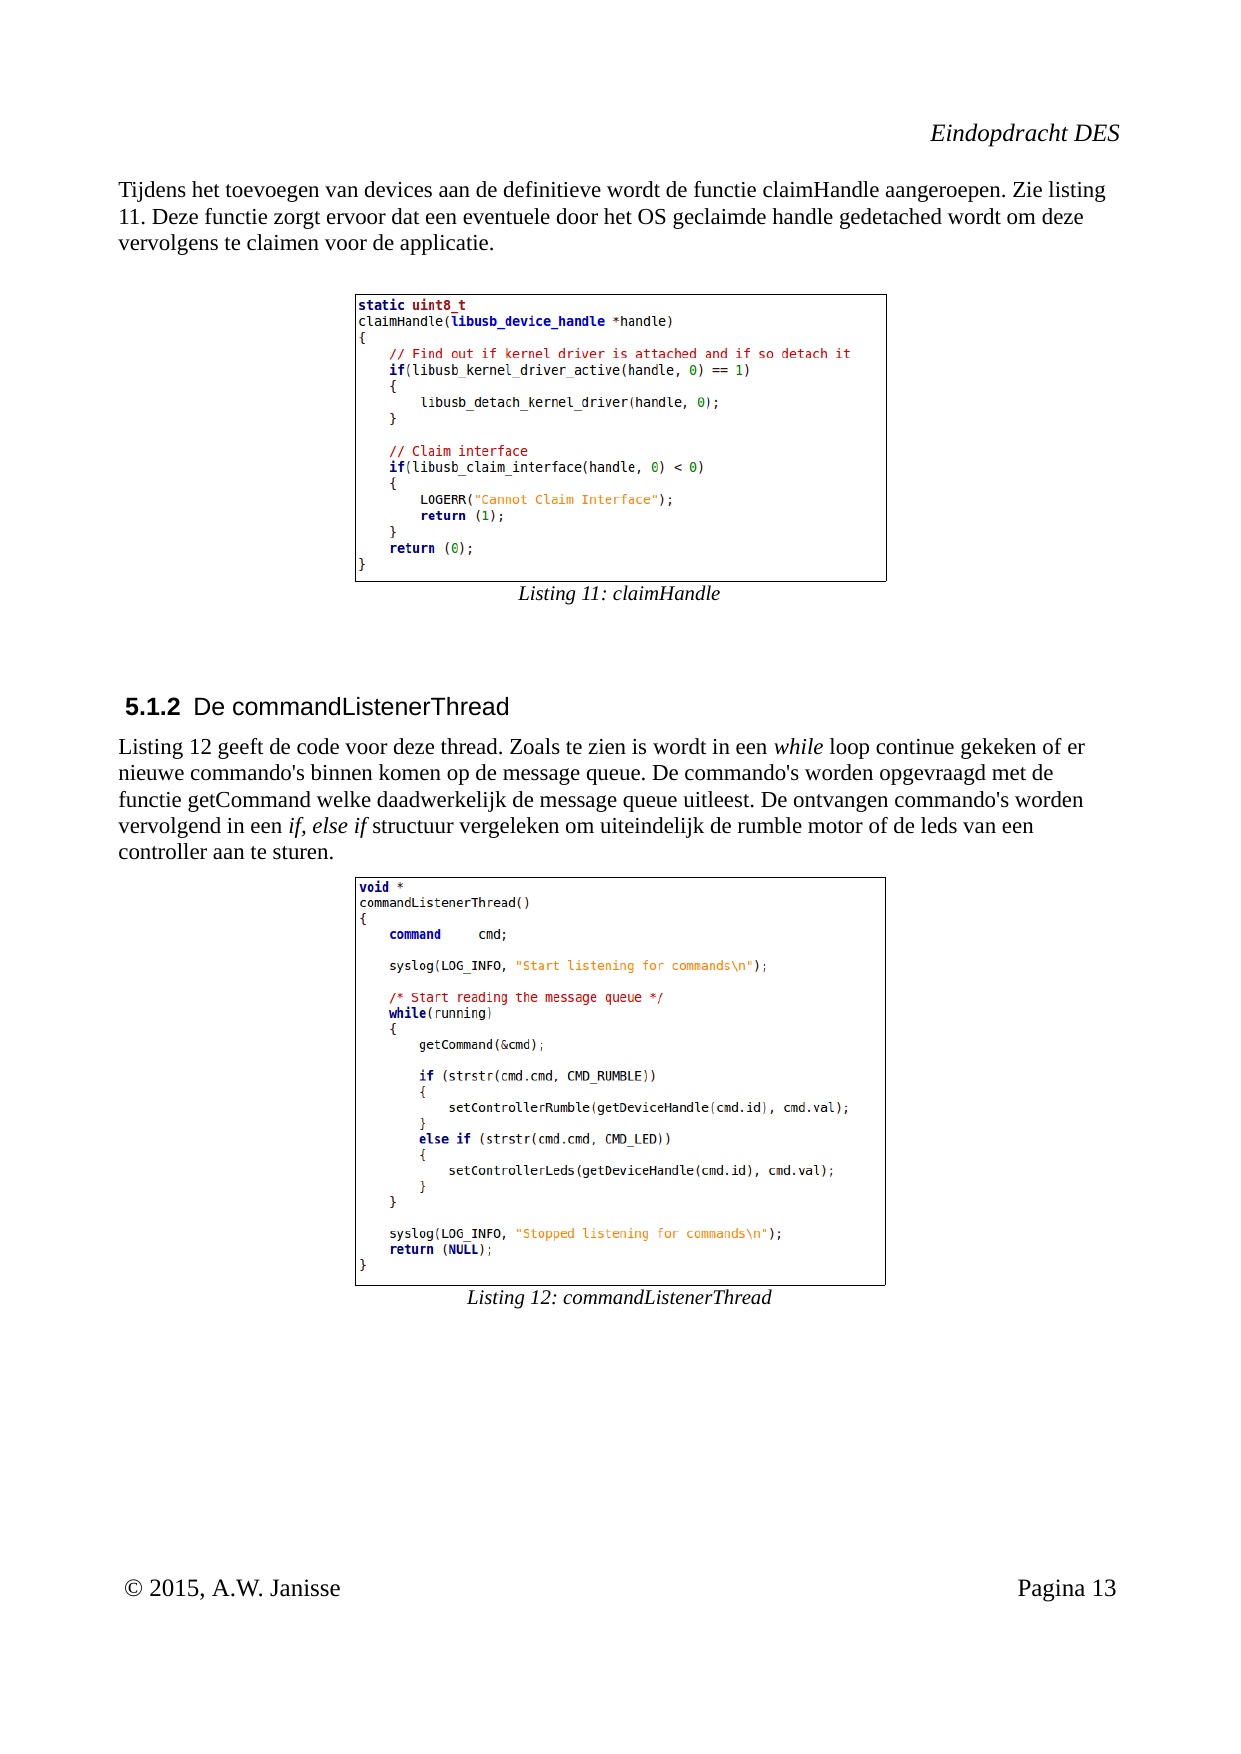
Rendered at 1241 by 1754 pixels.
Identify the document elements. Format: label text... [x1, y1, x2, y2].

picture [357, 297, 883, 578]
list Listing 11: claimHandle [354, 578, 886, 605]
picture [358, 880, 883, 1282]
text Tijdens het toevoegen van devices aan de definitieve wordt de functie claimHandle aangeroepen. Zie listing 11. Deze functie zorgt ervoor dat een eventuele door het OS geclaimde handle gedetached wordt om deze vervolgens te claimen voor de applicatie. [118, 176, 1122, 255]
list Listing 12: commandListenerThread [355, 1286, 885, 1309]
text Listing 12 geeft de code voor deze thread. Zoals te zien is wordt in een while loop continue gekeken of er nieuwe commando's binnen komen op de message queue. De commando's worden opgevraagd met de functie getCommand welke daadwerkelijk de message queue uitleest. De ontvangen commando's worden vervolgend in een if, else if structuur vergeleken om uiteindelijk de rumble motor of de leds van een controller aan te sturen. [118, 733, 1122, 865]
list [356, 878, 885, 1285]
subtitle De commandListenerThread [118, 692, 1122, 720]
